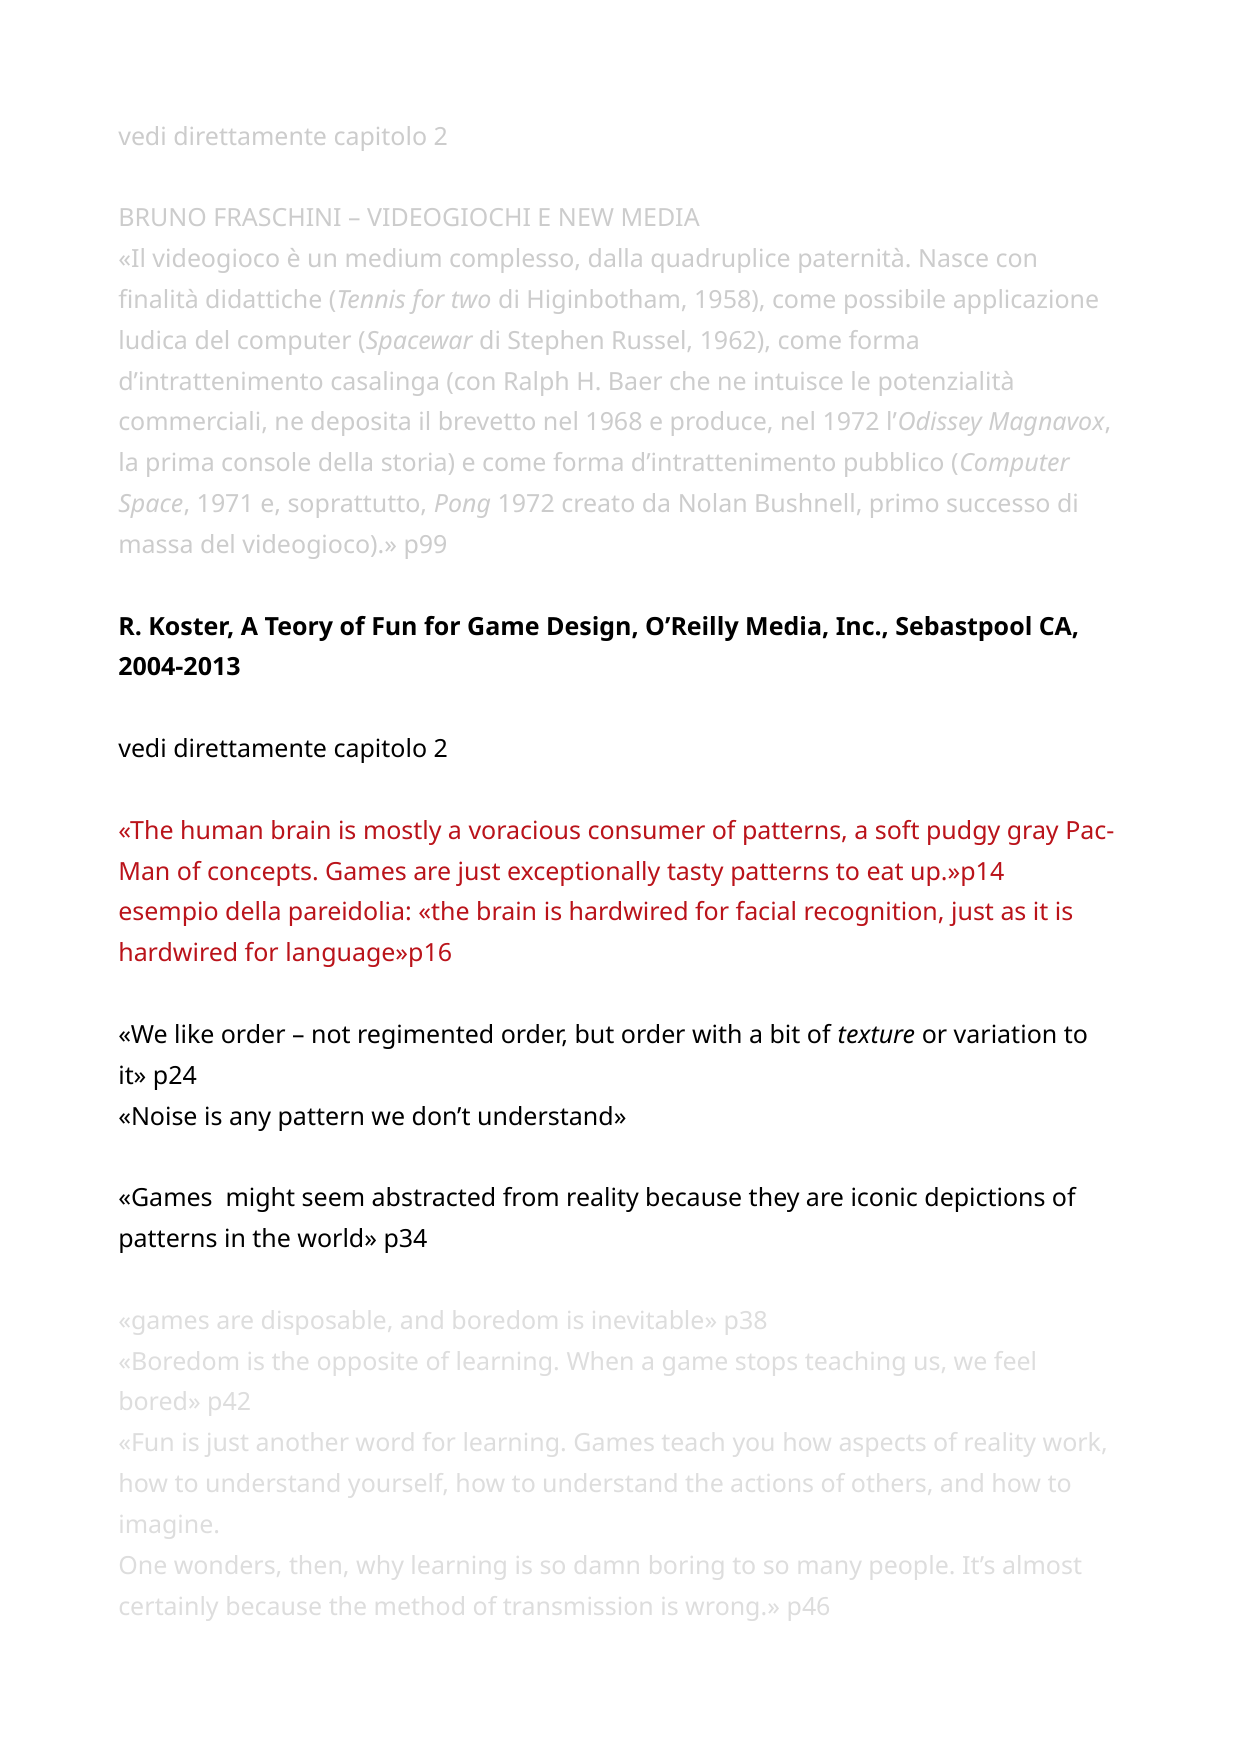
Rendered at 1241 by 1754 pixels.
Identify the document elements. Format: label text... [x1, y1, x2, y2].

text «games are disposable, and boredom is inevitable» p38 [118, 1302, 1122, 1336]
text BRUNO FRASCHINI – VIDEOGIOCHI E NEW MEDIA [118, 200, 1122, 234]
text «We like order – not regimented order, but order with a bit of texture or variation to it» p24 [118, 1016, 1122, 1091]
text «Noise is any pattern we don’t understand» [118, 1098, 1122, 1132]
text «Boredom is the opposite of learning. When a game stops teaching us, we feel bored» p42 [118, 1343, 1122, 1418]
text R. Koster, A Teory of Fun for Game Design, O’Reilly Media, Inc., Sebastpool CA, 2004-2013 [118, 608, 1122, 683]
text vedi direttamente capitolo 2 [118, 118, 1122, 152]
text «The human brain is mostly a voracious consumer of patterns, a soft pudgy gray Pac-Man of concepts. Games are just exceptionally tasty patterns to eat up.»p14 [118, 812, 1122, 887]
text «Fun is just another word for learning. Games teach you how aspects of reality work, how to understand yourself, how to understand the actions of others, and how to imagine. [118, 1425, 1122, 1541]
text One wonders, then, why learning is so damn boring to so many people. It’s almost certainly because the method of transmission is wrong.» p46 [118, 1547, 1122, 1622]
text esempio della pareidolia: «the brain is hardwired for facial recognition, just as it is hardwired for language»p16 [118, 894, 1122, 969]
text vedi direttamente capitolo 2 [118, 731, 1122, 765]
text «Il videogioco è un medium complesso, dalla quadruplice paternità. Nasce con finalità didattiche (Tennis for two di Higinbotham, 1958), come possibile applicazione ludica del computer (Spacewar di Stephen Russel, 1962), come forma d’intrattenimento casalinga (con Ralph H. Baer che ne intuisce le potenzialità commerciali, ne deposita il brevetto nel 1968 e produce, nel 1972 l’Odissey Magnavox, la prima console della storia) e come forma d’intrattenimento pubblico (Computer Space, 1971 e, soprattutto, Pong 1972 creato da Nolan Bushnell, primo successo di massa del videogioco).» p99 [118, 241, 1122, 561]
text «Games might seem abstracted from reality because they are iconic depictions of patterns in the world» p34 [118, 1180, 1122, 1255]
